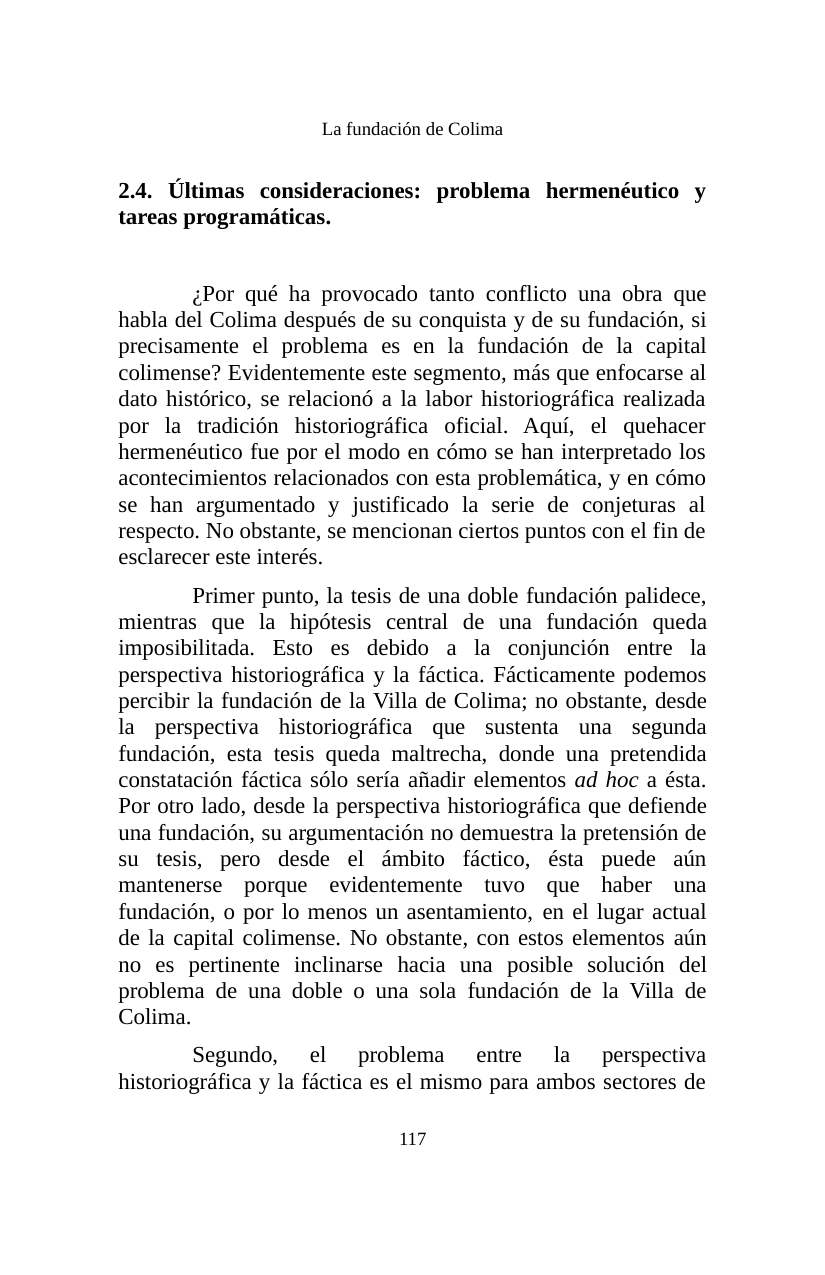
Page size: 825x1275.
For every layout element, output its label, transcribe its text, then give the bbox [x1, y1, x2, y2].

text Segundo, el problema entre la perspectiva historiográfica y la fáctica es el mismo para ambos sectores de [118, 1042, 707, 1094]
text 2.4. Últimas consideraciones: problema hermenéutico y tareas programáticas. [118, 177, 707, 230]
text Primer punto, la tesis de una doble fundación palidece, mientras que la hipótesis central de una fundación queda imposibilitada. Esto es debido a la conjunción entre la perspectiva historiográfica y la fáctica. Fácticamente podemos percibir la fundación de la Villa de Colima; no obstante, desde la perspectiva historiográfica que sustenta una segunda fundación, esta tesis queda maltrecha, donde una pretendida constatación fáctica sólo sería añadir elementos ad hoc a ésta. Por otro lado, desde la perspectiva historiográfica que defiende una fundación, su argumentación no demuestra la pretensión de su tesis, pero desde el ámbito fáctico, ésta puede aún mantenerse porque evidentemente tuvo que haber una fundación, o por lo menos un asentamiento, en el lugar actual de la capital colimense. No obstante, con estos elementos aún no es pertinente inclinarse hacia una posible solución del problema de una doble o una sola fundación de la Villa de Colima. [118, 582, 707, 1030]
text ¿Por qué ha provocado tanto conflicto una obra que habla del Colima después de su conquista y de su fundación, si precisamente el problema es en la fundación de la capital colimense? Evidentemente este segmento, más que enfocarse al dato histórico, se relacionó a la labor historiográfica realizada por la tradición historiográfica oficial. Aquí, el quehacer hermenéutico fue por el modo en cómo se han interpretado los acontecimientos relacionados con esta problemática, y en cómo se han argumentado y justificado la serie de conjeturas al respecto. No obstante, se mencionan ciertos puntos con el fin de esclarecer este interés. [118, 280, 707, 570]
